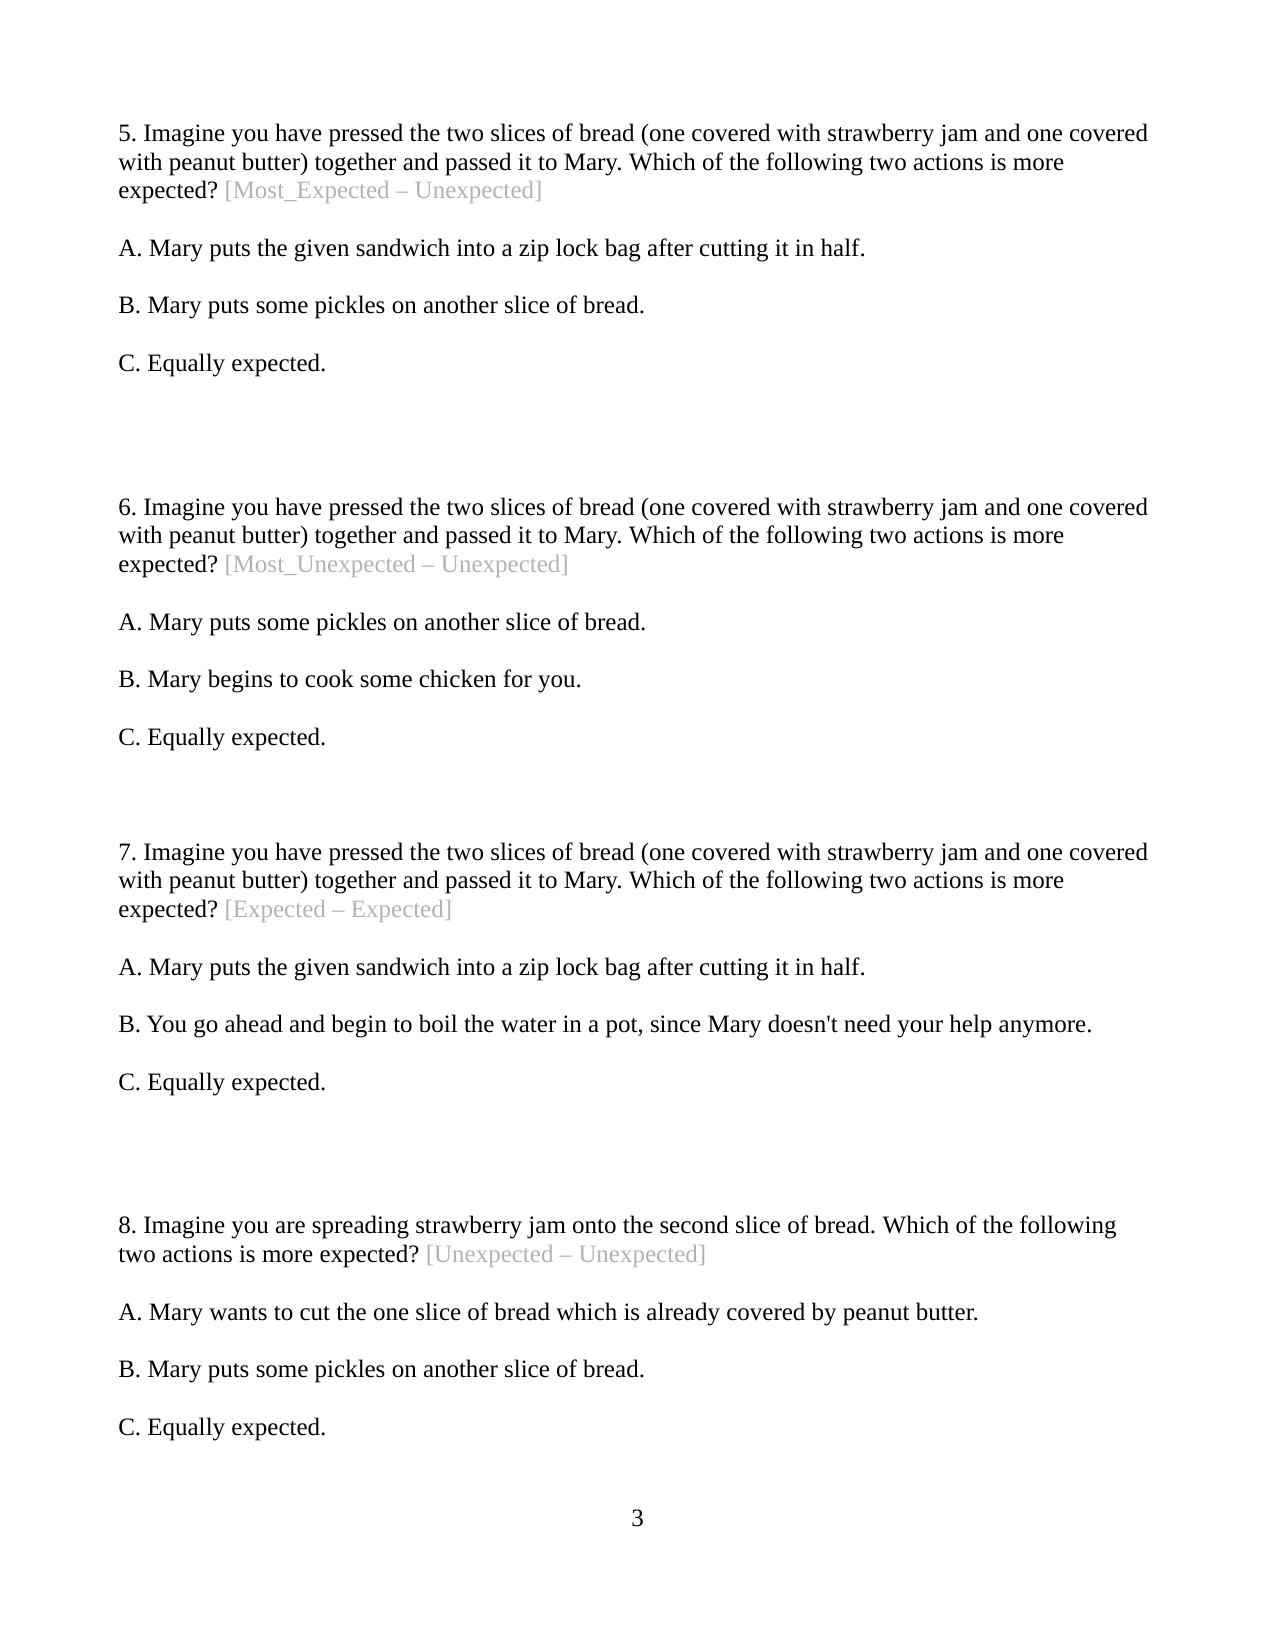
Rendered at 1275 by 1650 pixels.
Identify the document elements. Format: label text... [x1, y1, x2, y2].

text 5. Imagine you have pressed the two slices of bread (one covered with strawberry jam and one covered with peanut butter) together and passed it to Mary. Which of the following two actions is more expected? [Most_Expected – Unexpected] [118, 118, 1157, 204]
text A. Mary wants to cut the one slice of bread which is already covered by peanut butter. [118, 1297, 1157, 1326]
text 6. Imagine you have pressed the two slices of bread (one covered with strawberry jam and one covered with peanut butter) together and passed it to Mary. Which of the following two actions is more expected? [Most_Unexpected – Unexpected] [118, 492, 1157, 578]
text 8. Imagine you are spreading strawberry jam onto the second slice of bread. Which of the following two actions is more expected? [Unexpected – Unexpected] [118, 1211, 1157, 1268]
text A. Mary puts the given sandwich into a zip lock bag after cutting it in half. [118, 233, 1157, 262]
text C. Equally expected. [118, 1412, 1157, 1441]
text B. Mary begins to cook some chicken for you. [118, 664, 1157, 693]
text B. Mary puts some pickles on another slice of bread. [118, 1354, 1157, 1383]
text B. You go ahead and begin to boil the water in a pot, since Mary doesn't need your help anymore. [118, 1009, 1157, 1038]
text A. Mary puts some pickles on another slice of bread. [118, 607, 1157, 636]
text A. Mary puts the given sandwich into a zip lock bag after cutting it in half. [118, 952, 1157, 981]
text C. Equally expected. [118, 348, 1157, 377]
text 7. Imagine you have pressed the two slices of bread (one covered with strawberry jam and one covered with peanut butter) together and passed it to Mary. Which of the following two actions is more expected? [Expected – Expected] [118, 837, 1157, 923]
text C. Equally expected. [118, 1067, 1157, 1096]
text B. Mary puts some pickles on another slice of bread. [118, 291, 1157, 319]
text C. Equally expected. [118, 722, 1157, 751]
